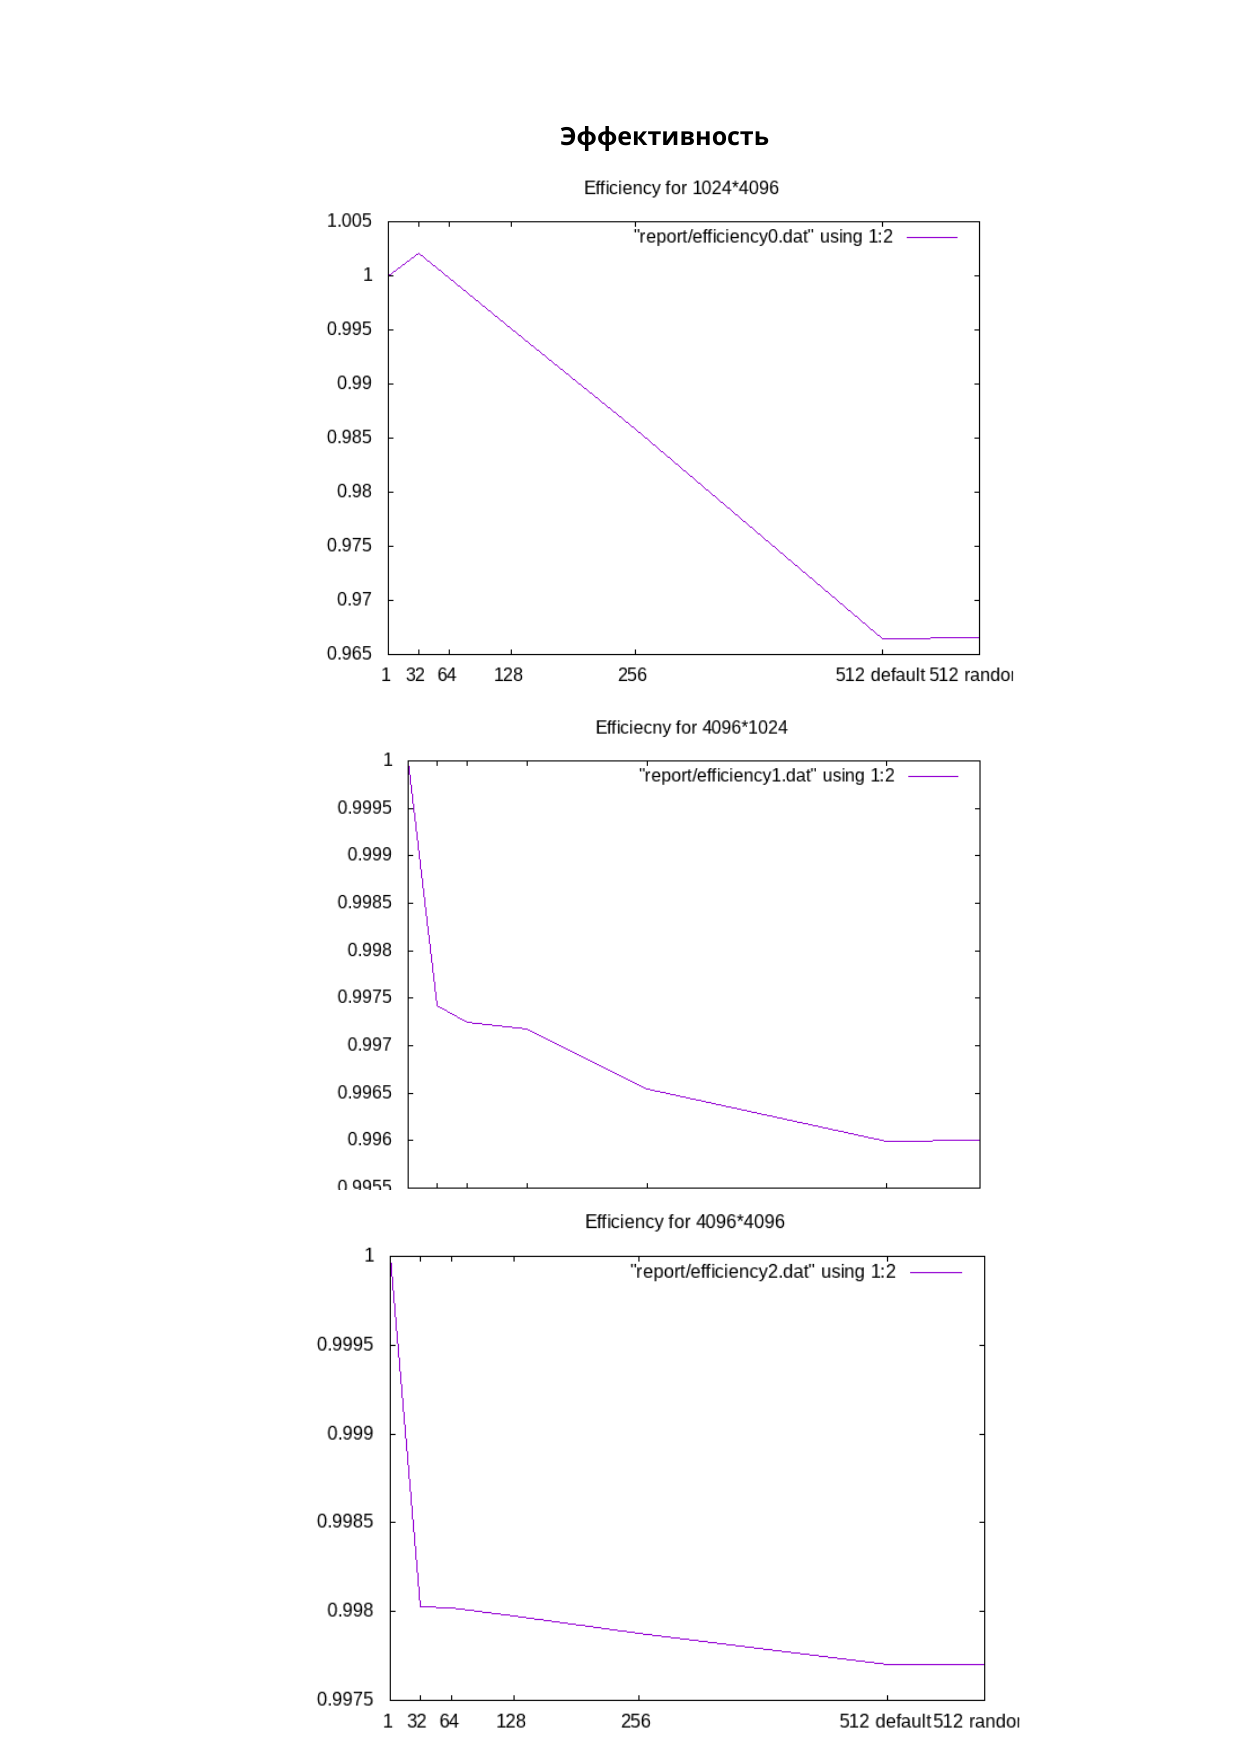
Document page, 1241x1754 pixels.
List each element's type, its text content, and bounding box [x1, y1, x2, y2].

text Эффективность [177, 118, 1152, 152]
picture [280, 157, 1020, 1745]
